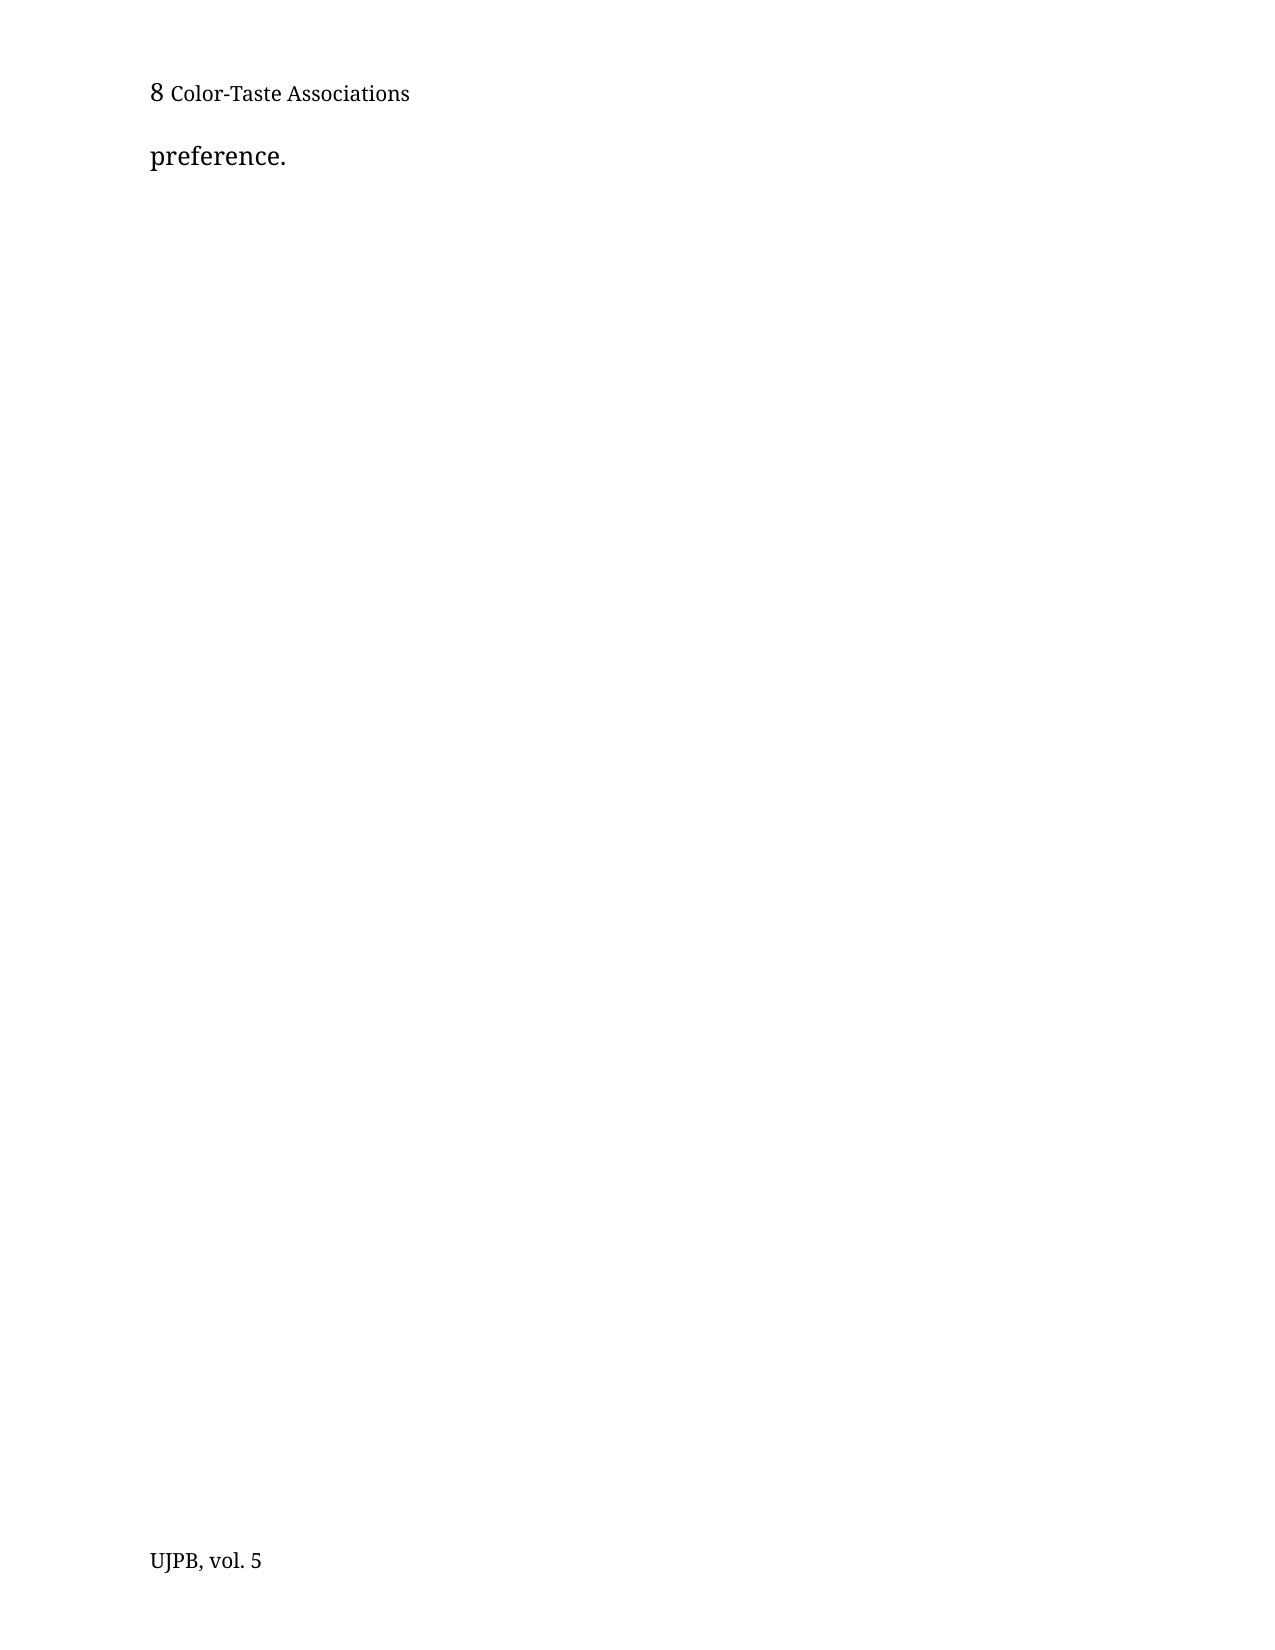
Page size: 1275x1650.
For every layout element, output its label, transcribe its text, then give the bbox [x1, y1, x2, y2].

text preference. [150, 139, 1125, 173]
